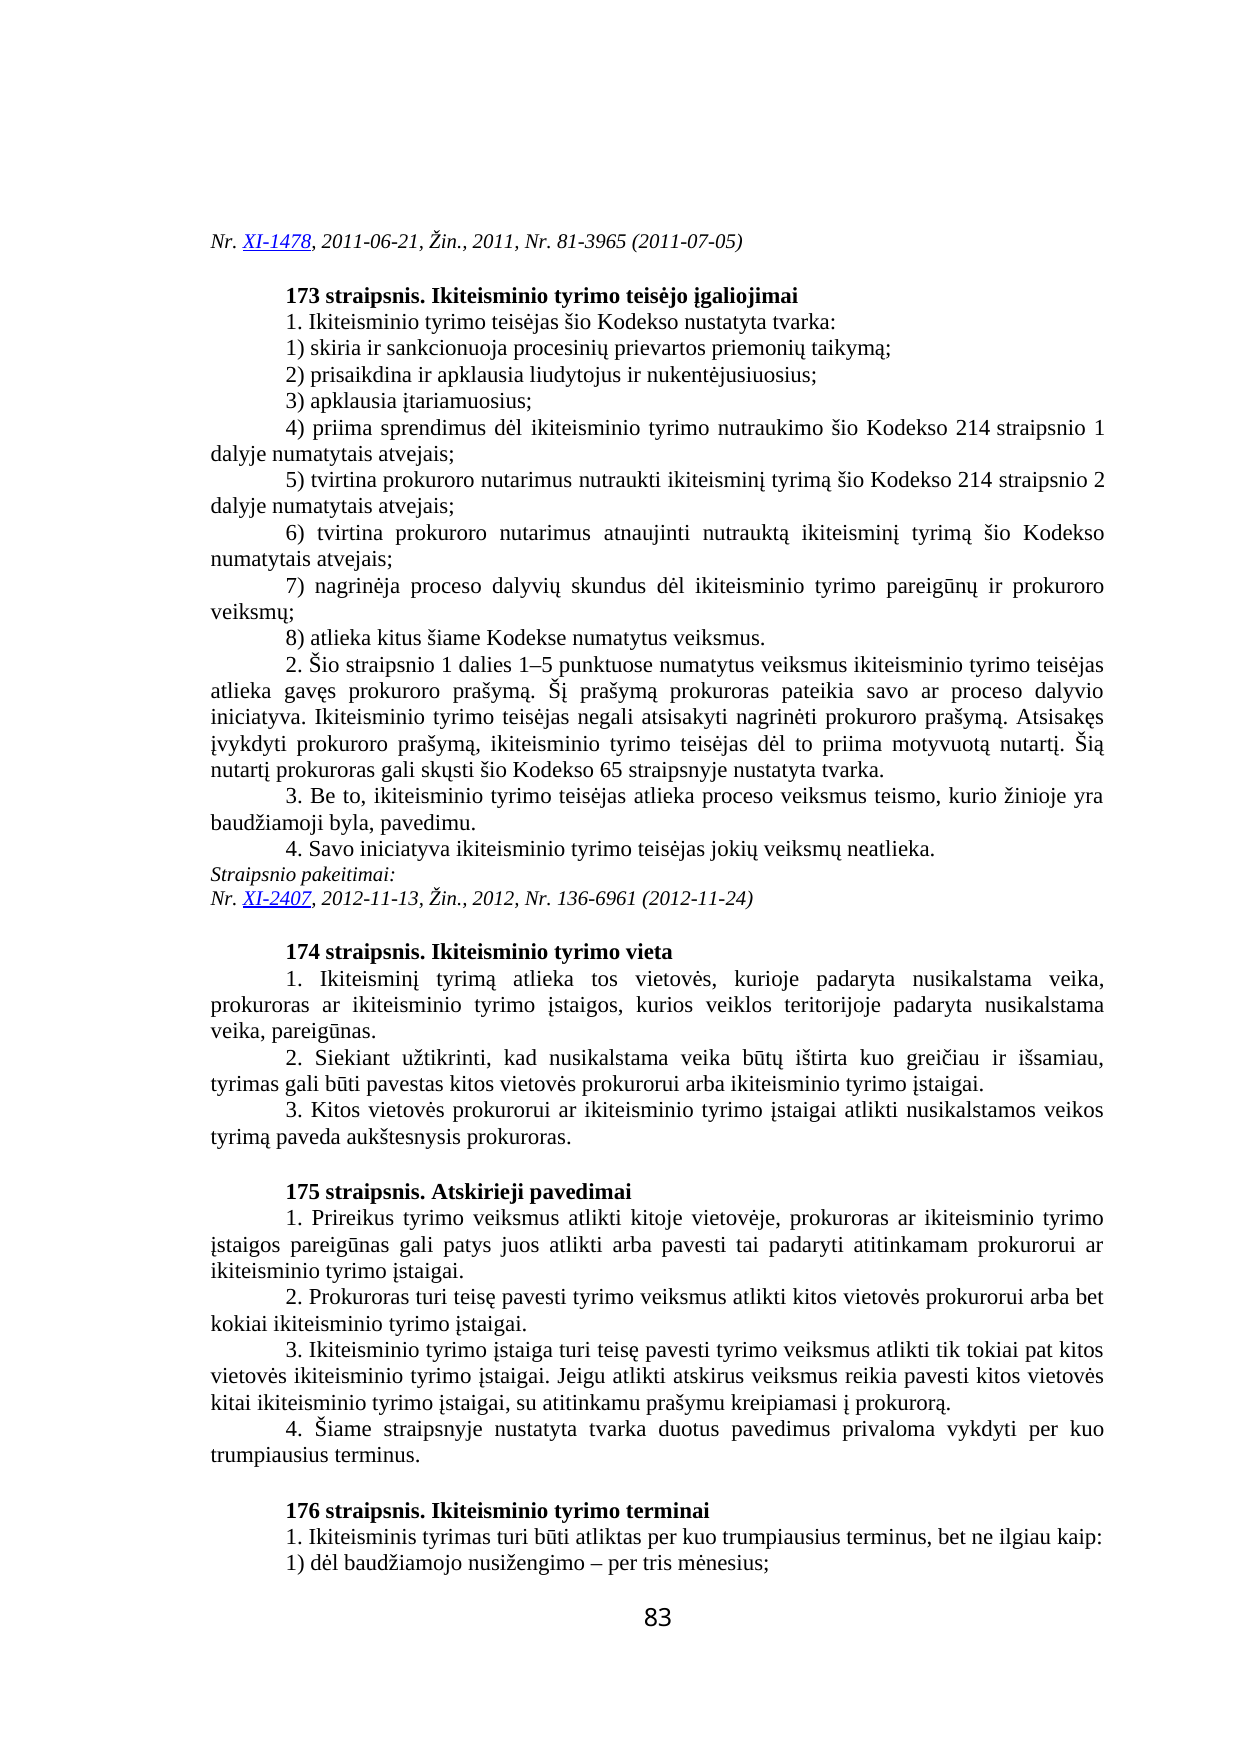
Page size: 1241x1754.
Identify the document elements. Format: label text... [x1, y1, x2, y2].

text 7) nagrinėja proceso dalyvių skundus dėl ikiteisminio tyrimo pareigūnų ir prokuroro veiksmų; [210, 572, 1105, 624]
text 5) tvirtina prokuroro nutarimus nutraukti ikiteisminį tyrimą šio Kodekso 214 straipsnio 2 dalyje numatytais atvejais; [210, 466, 1105, 519]
text Nr. XI-2407, 2012-11-13, Žin., 2012, Nr. 136-6961 (2012-11-24) [210, 886, 1105, 910]
text 4) priima sprendimus dėl ikiteisminio tyrimo nutraukimo šio Kodekso 214 straipsnio 1 dalyje numatytais atvejais; [210, 413, 1105, 466]
text 1. Ikiteisminis tyrimas turi būti atliktas per kuo trumpiausius terminus, bet ne ilgiau kaip: [210, 1523, 1105, 1549]
text 2. Siekiant užtikrinti, kad nusikalstama veika būtų ištirta kuo greičiau ir išsamiau, tyrimas gali būti pavestas kitos vietovės prokurorui arba ikiteisminio tyrimo įstaigai. [210, 1044, 1105, 1097]
text 1) dėl baudžiamojo nusižengimo – per tris mėnesius; [210, 1549, 1105, 1576]
text 1. Prireikus tyrimo veiksmus atlikti kitoje vietovėje, prokuroras ar ikiteisminio tyrimo įstaigos pareigūnas gali patys juos atlikti arba pavesti tai padaryti atitinkamam prokurorui ar ikiteisminio tyrimo įstaigai. [210, 1204, 1105, 1283]
text 8) atlieka kitus šiame Kodekse numatytus veiksmus. [210, 624, 1105, 651]
text 2. Prokuroras turi teisę pavesti tyrimo veiksmus atlikti kitos vietovės prokurorui arba bet kokiai ikiteisminio tyrimo įstaigai. [210, 1283, 1105, 1336]
text 2. Šio straipsnio 1 dalies 1–5 punktuose numatytus veiksmus ikiteisminio tyrimo teisėjas atlieka gavęs prokuroro prašymą. Šį prašymą prokuroras pateikia savo ar proceso dalyvio iniciatyva. Ikiteisminio tyrimo teisėjas negali atsisakyti nagrinėti prokuroro prašymą. Atsisakęs įvykdyti prokuroro prašymą, ikiteisminio tyrimo teisėjas dėl to priima motyvuotą nutartį. Šią nutartį prokuroras gali skųsti šio Kodekso 65 straipsnyje nustatyta tvarka. [210, 651, 1105, 782]
text 1) skiria ir sankcionuoja procesinių prievartos priemonių taikymą; [210, 334, 1105, 361]
text 174 straipsnis. Ikiteisminio tyrimo vieta [210, 938, 1105, 965]
text 2) prisaikdina ir apklausia liudytojus ir nukentėjusiuosius; [210, 361, 1105, 387]
text 4. Šiame straipsnyje nustatyta tvarka duotus pavedimus privaloma vykdyti per kuo trumpiausius terminus. [210, 1415, 1105, 1468]
text 3. Ikiteisminio tyrimo įstaiga turi teisę pavesti tyrimo veiksmus atlikti tik tokiai pat kitos vietovės ikiteisminio tyrimo įstaigai. Jeigu atlikti atskirus veiksmus reikia pavesti kitos vietovės kitai ikiteisminio tyrimo įstaigai, su atitinkamu prašymu kreipiamasi į prokurorą. [210, 1336, 1105, 1415]
text 176 straipsnis. Ikiteisminio tyrimo terminai [210, 1497, 1105, 1523]
text 3) apklausia įtariamuosius; [210, 387, 1105, 413]
text 3. Kitos vietovės prokurorui ar ikiteisminio tyrimo įstaigai atlikti nusikalstamos veikos tyrimą paveda aukštesnysis prokuroras. [210, 1097, 1105, 1149]
text 4. Savo iniciatyva ikiteisminio tyrimo teisėjas jokių veiksmų neatlieka. [210, 835, 1105, 862]
text Straipsnio pakeitimai: [210, 862, 1105, 886]
text 173 straipsnis. Ikiteisminio tyrimo teisėjo įgaliojimai [210, 282, 1105, 308]
text 1. Ikiteisminį tyrimą atlieka tos vietovės, kurioje padaryta nusikalstama veika, prokuroras ar ikiteisminio tyrimo įstaigos, kurios veiklos teritorijoje padaryta nusikalstama veika, pareigūnas. [210, 965, 1105, 1044]
text 6) tvirtina prokuroro nutarimus atnaujinti nutrauktą ikiteisminį tyrimą šio Kodekso numatytais atvejais; [210, 519, 1105, 572]
text 1. Ikiteisminio tyrimo teisėjas šio Kodekso nustatyta tvarka: [210, 308, 1105, 334]
text Nr. XI-1478, 2011-06-21, Žin., 2011, Nr. 81-3965 (2011-07-05) [210, 229, 1105, 253]
text 175 straipsnis. Atskirieji pavedimai [210, 1178, 1105, 1204]
text 3. Be to, ikiteisminio tyrimo teisėjas atlieka proceso veiksmus teismo, kurio žinioje yra baudžiamoji byla, pavedimu. [210, 782, 1105, 835]
